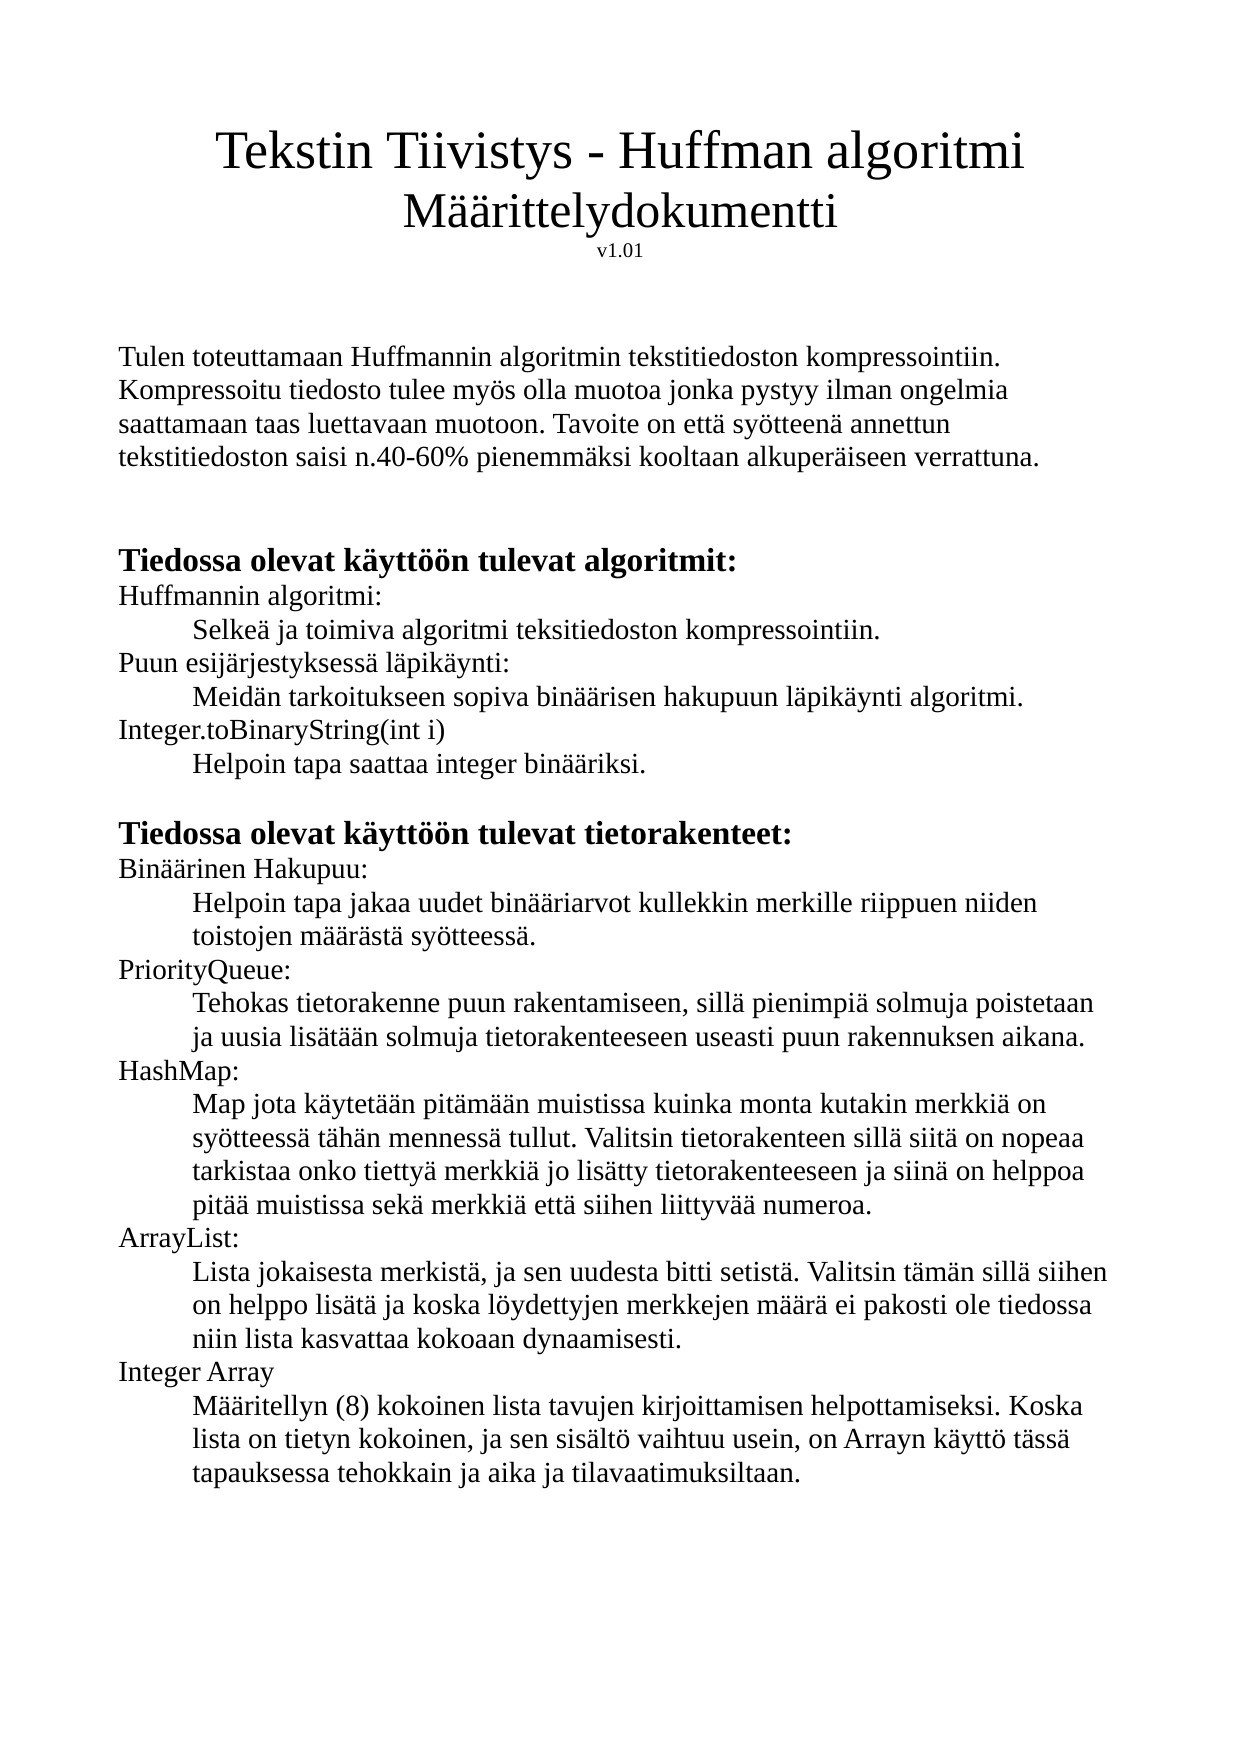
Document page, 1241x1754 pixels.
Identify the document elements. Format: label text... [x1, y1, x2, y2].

text Määrittelydokumentti [118, 180, 1122, 238]
text Meidän tarkoitukseen sopiva binäärisen hakupuun läpikäynti algoritmi. [118, 679, 1122, 712]
text Helpoin tapa jakaa uudet binääriarvot kullekkin merkille riippuen niiden toistojen määrästä syötteessä. [118, 885, 1122, 952]
text Puun esijärjestyksessä läpikäynti: [118, 645, 1122, 679]
text Huffmannin algoritmi: [118, 578, 1122, 612]
text Määritellyn (8) kokoinen lista tavujen kirjoittamisen helpottamiseksi. Koska lista on tietyn kokoinen, ja sen sisältö vaihtuu usein, on Arrayn käyttö tässä tapauksessa tehokkain ja aika ja tilavaatimuksiltaan. [118, 1388, 1122, 1489]
text v1.01 [118, 238, 1122, 262]
text PriorityQueue: [118, 952, 1122, 986]
text HashMap: [118, 1053, 1122, 1086]
text Tehokas tietorakenne puun rakentamiseen, sillä pienimpiä solmuja poistetaan ja uusia lisätään solmuja tietorakenteeseen useasti puun rakennuksen aikana. [118, 986, 1122, 1053]
text Map jota käytetään pitämään muistissa kuinka monta kutakin merkkiä on syötteessä tähän mennessä tullut. Valitsin tietorakenteen sillä siitä on nopeaa tarkistaa onko tiettyä merkkiä jo lisätty tietorakenteeseen ja siinä on helppoa pitää muistissa sekä merkkiä että siihen liittyvää numeroa. [118, 1086, 1122, 1220]
text ArrayList: [118, 1220, 1122, 1254]
text Integer Array [118, 1354, 1122, 1388]
text Tulen toteuttamaan Huffmannin algoritmin tekstitiedoston kompressointiin. Kompressoitu tiedosto tulee myös olla muotoa jonka pystyy ilman ongelmia saattamaan taas luettavaan muotoon. Tavoite on että syötteenä annettun tekstitiedoston saisi n.40-60% pienemmäksi kooltaan alkuperäiseen verrattuna. [118, 339, 1122, 473]
text Selkeä ja toimiva algoritmi teksitiedoston kompressointiin. [118, 612, 1122, 645]
text Tiedossa olevat käyttöön tulevat tietorakenteet: [118, 813, 1122, 851]
text Binäärinen Hakupuu: [118, 851, 1122, 885]
text Helpoin tapa saattaa integer binääriksi. [118, 746, 1122, 779]
text Tekstin Tiivistys - Huffman algoritmi [118, 118, 1122, 180]
text Tiedossa olevat käyttöön tulevat algoritmit: [118, 540, 1122, 578]
text Integer.toBinaryString(int i) [118, 712, 1122, 746]
text Lista jokaisesta merkistä, ja sen uudesta bitti setistä. Valitsin tämän sillä siihen on helppo lisätä ja koska löydettyjen merkkejen määrä ei pakosti ole tiedossa niin lista kasvattaa kokoaan dynaamisesti. [118, 1254, 1122, 1354]
